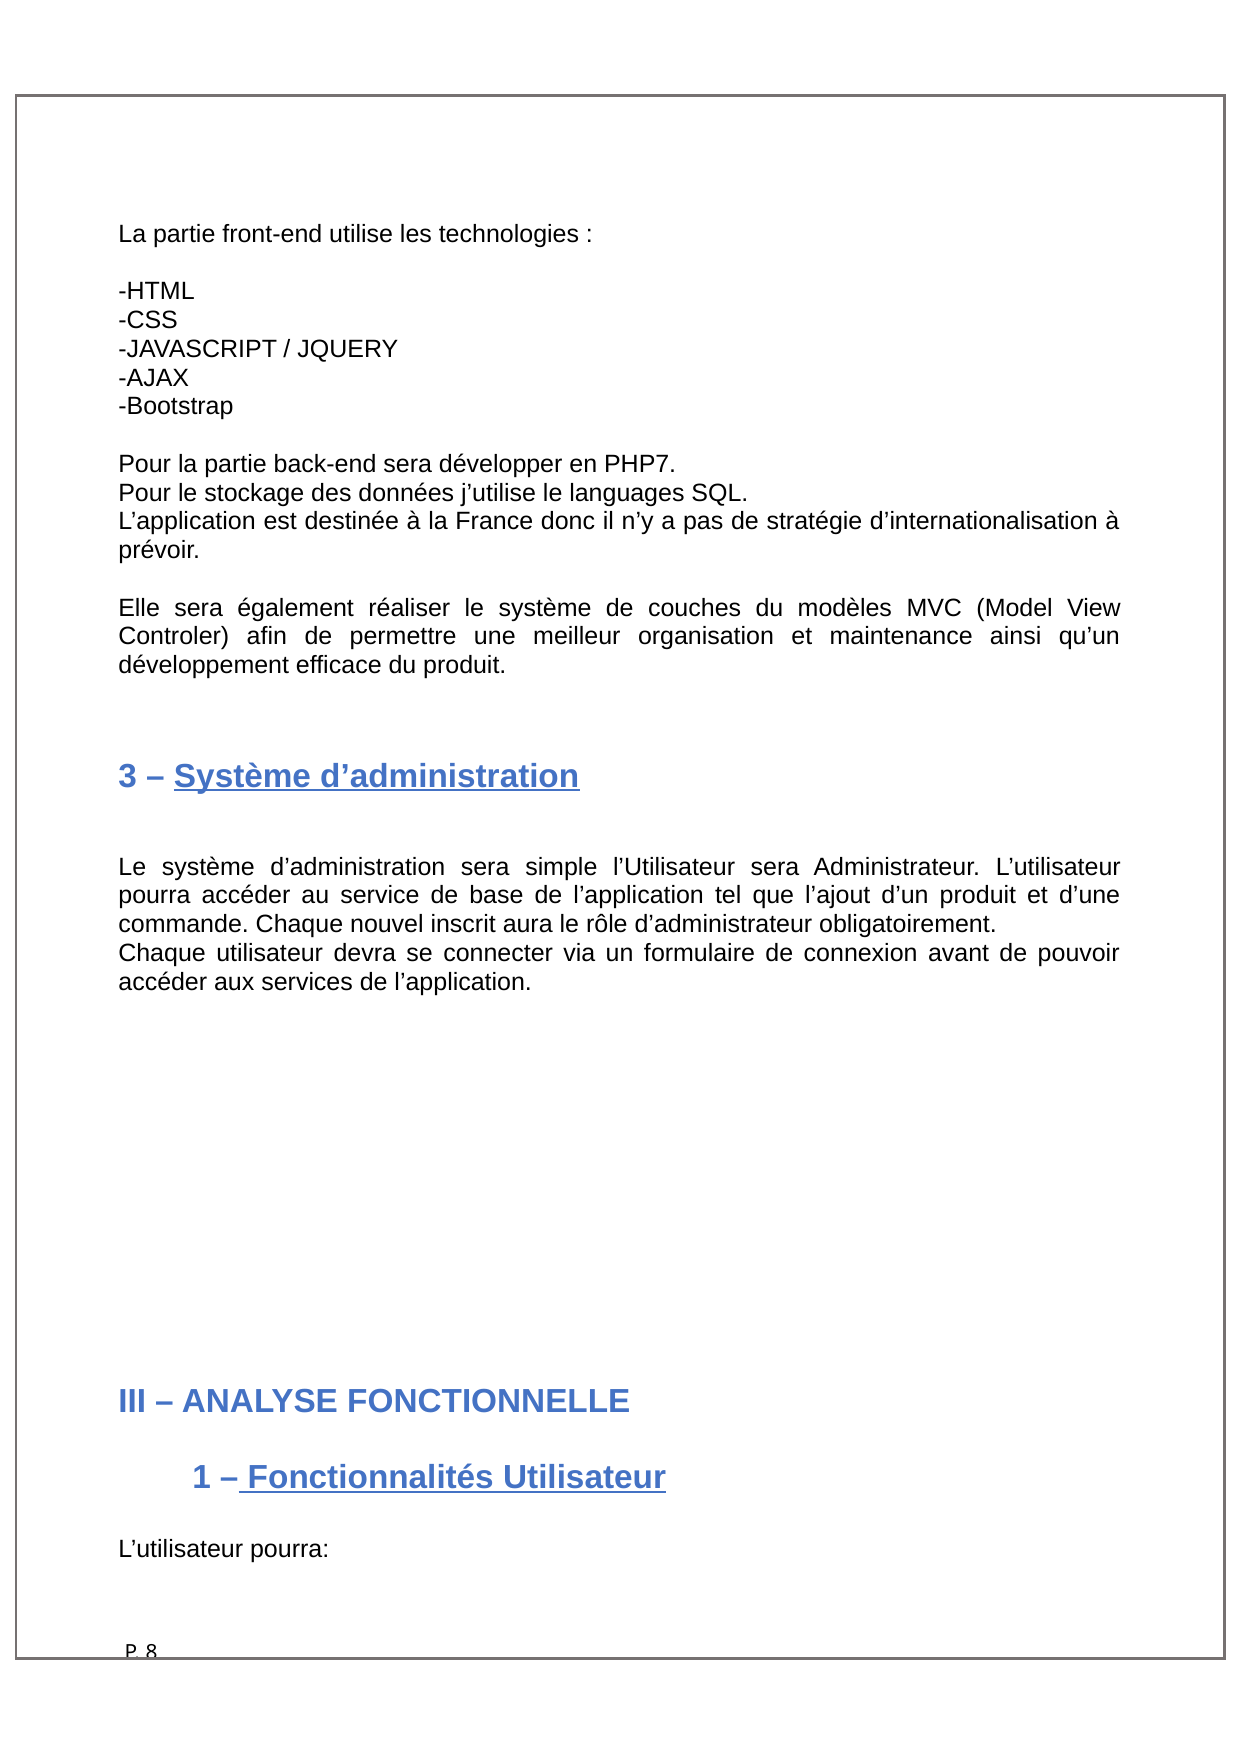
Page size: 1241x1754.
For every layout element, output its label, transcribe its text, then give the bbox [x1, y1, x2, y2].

text III – ANALYSE FONCTIONNELLE [118, 1381, 1122, 1419]
text -CSS [118, 305, 1122, 334]
text La partie front-end utilise les technologies : [118, 219, 1122, 247]
text 1 – Fonctionnalités Utilisateur [118, 1458, 1122, 1496]
text L’application est destinée à la France donc il n’y a pas de stratégie d’internationalisation à prévoir. [118, 506, 1122, 564]
text -JAVASCRIPT / JQUERY [118, 334, 1122, 362]
text Chaque utilisateur devra se connecter via un formulaire de connexion avant de pouvoir accéder aux services de l’application. [118, 938, 1122, 995]
text Pour la partie back-end sera développer en PHP7. [118, 449, 1122, 477]
text Pour le stockage des données j’utilise le languages SQL. [118, 477, 1122, 506]
text Le système d’administration sera simple l’Utilisateur sera Administrateur. L’utilisateur pourra accéder au service de base de l’application tel que l’ajout d’un produit et d’une commande. Chaque nouvel inscrit aura le rôle d’administrateur obligatoirement. [118, 852, 1122, 938]
text 3 – Système d’administration [118, 756, 1122, 794]
text -HTML [118, 276, 1122, 305]
text Elle sera également réaliser le système de couches du modèles MVC (Model View Controler) afin de permettre une meilleur organisation et maintenance ainsi qu’un développement efficace du produit. [118, 592, 1122, 679]
text -AJAX [118, 362, 1122, 391]
text -Bootstrap [118, 391, 1122, 420]
text L’utilisateur pourra: [118, 1534, 1122, 1563]
